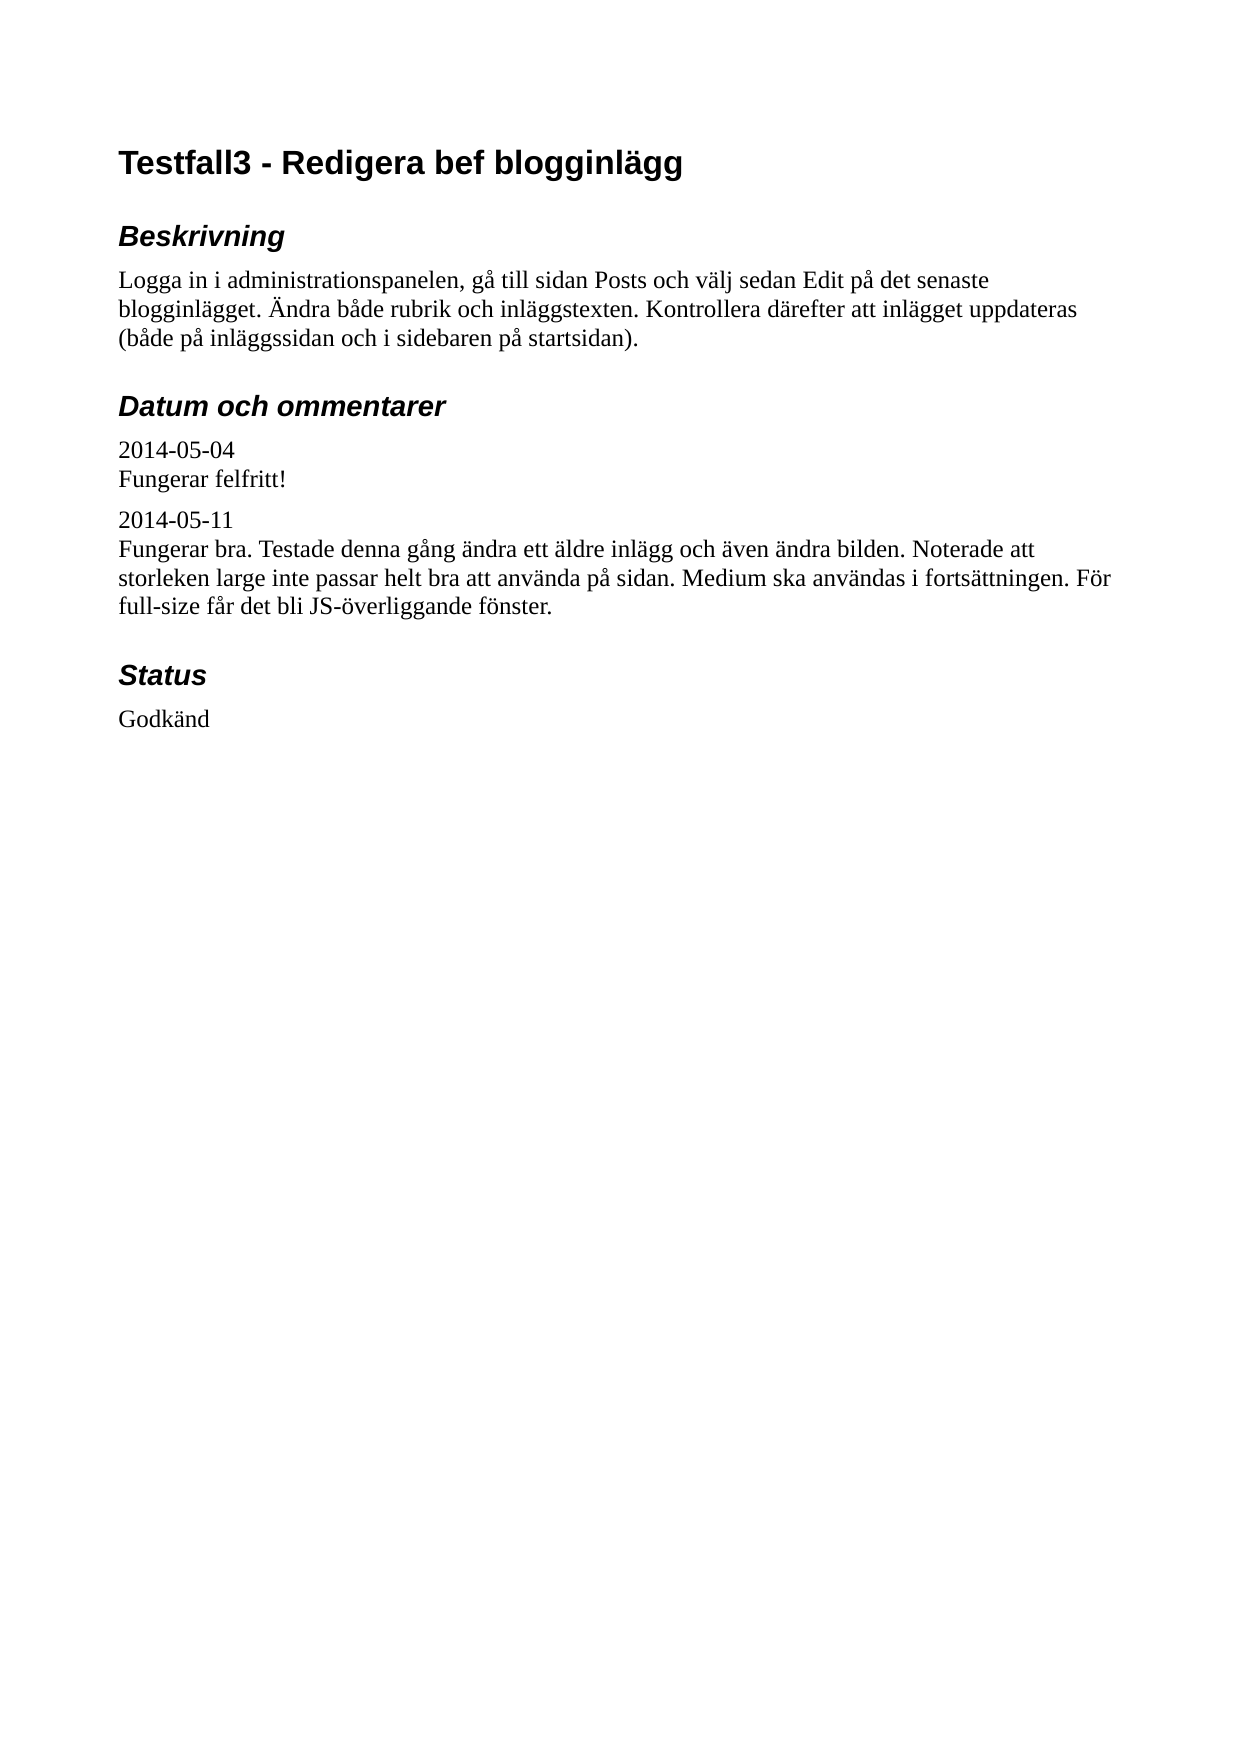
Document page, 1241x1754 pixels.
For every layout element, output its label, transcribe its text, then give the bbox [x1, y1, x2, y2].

subtitle Testfall3 - Redigera bef blogginlägg [118, 143, 1122, 182]
text Logga in i administrationspanelen, gå till sidan Posts och välj sedan Edit på det senaste blogginlägget. Ändra både rubrik och inläggstexten. Kontrollera därefter att inlägget uppdateras (både på inläggssidan och i sidebaren på startsidan). [118, 265, 1122, 352]
text 2014-05-11 Fungerar bra. Testade denna gång ändra ett äldre inlägg och även ändra bilden. Noterade att storleken large inte passar helt bra att använda på sidan. Medium ska användas i fortsättningen. För full-size får det bli JS-överliggande fönster. [118, 505, 1122, 620]
text 2014-05-04 Fungerar felfritt! [118, 435, 1122, 493]
subtitle Datum och ommentarer [118, 389, 1122, 423]
subtitle Status [118, 658, 1122, 691]
text Godkänd [118, 704, 1122, 732]
subtitle Beskrivning [118, 219, 1122, 253]
